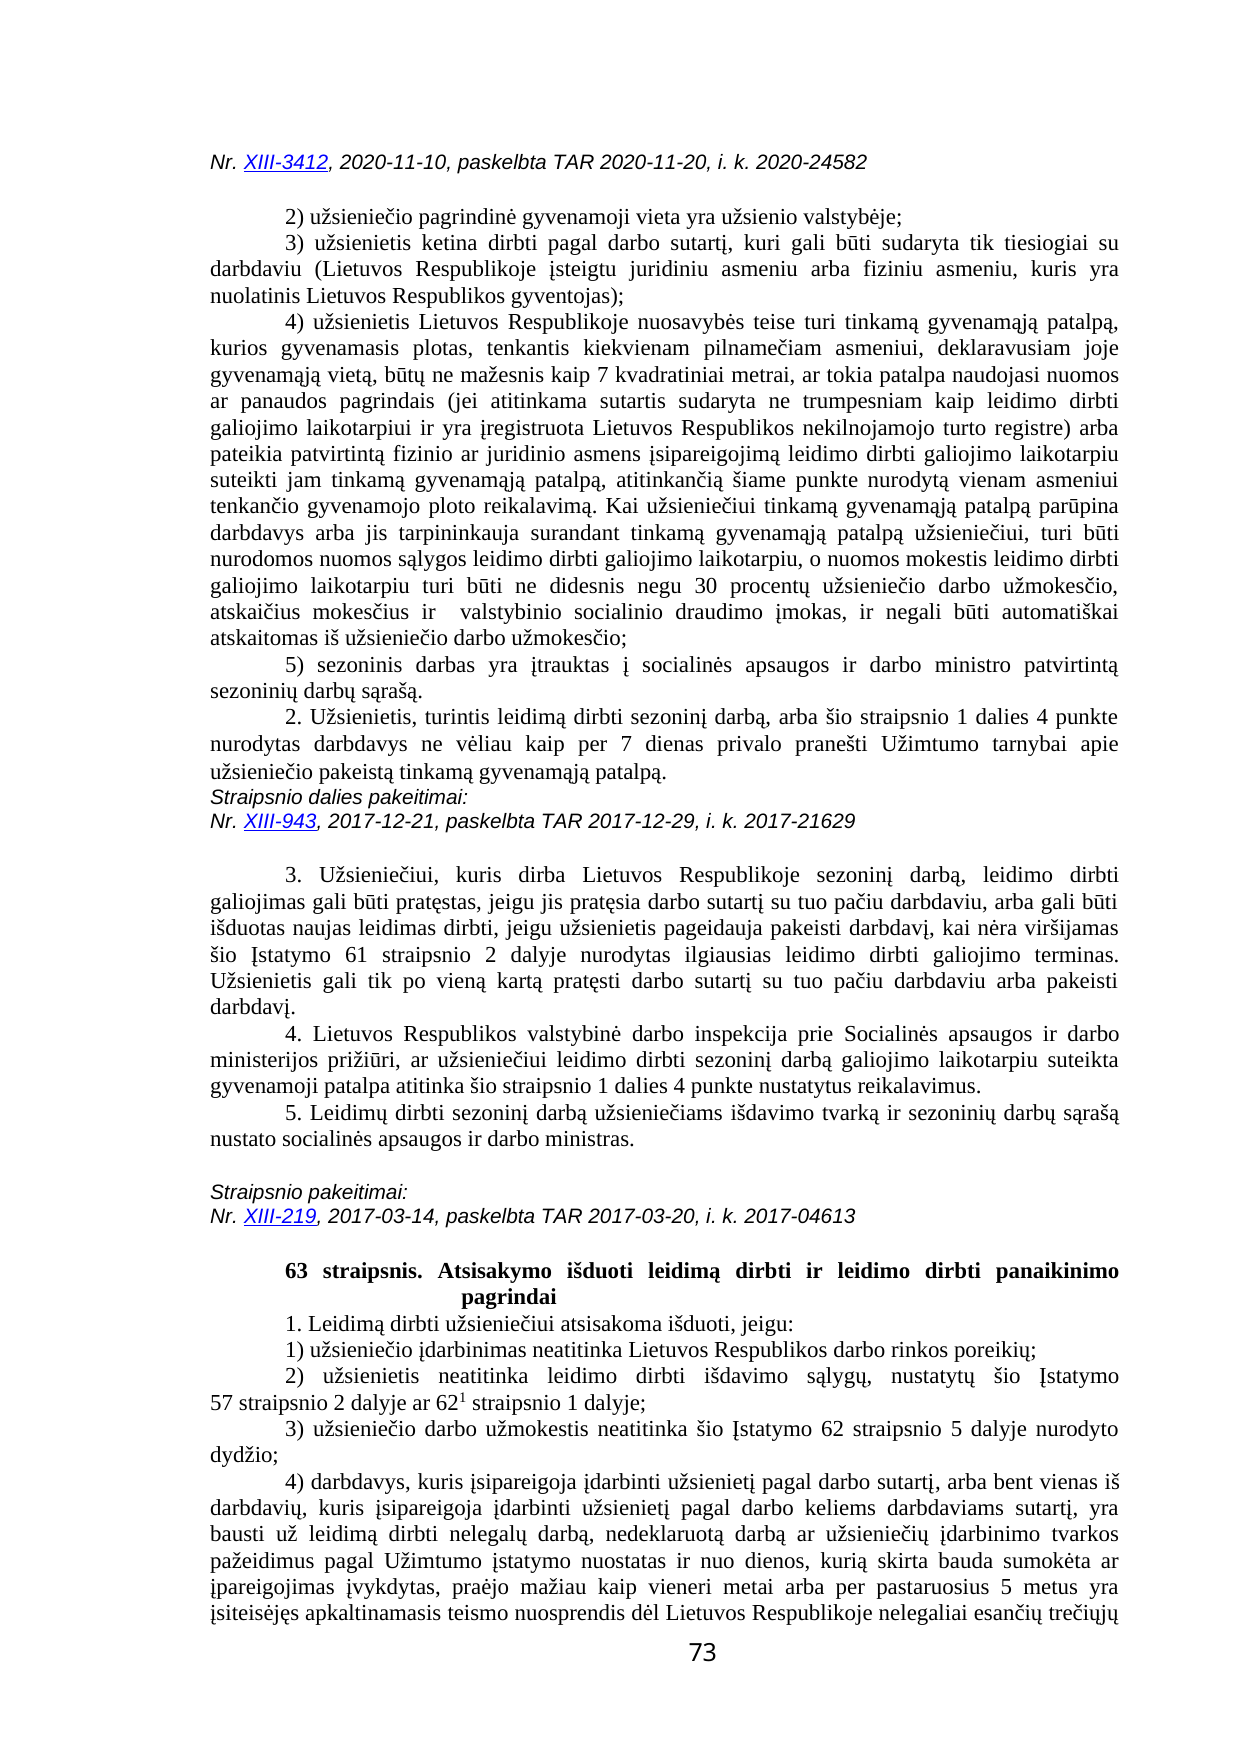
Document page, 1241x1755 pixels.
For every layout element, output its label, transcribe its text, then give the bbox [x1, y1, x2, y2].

text Straipsnio dalies pakeitimai: [210, 785, 1120, 809]
text Nr. XIII-3412, 2020-11-10, paskelbta TAR 2020-11-20, i. k. 2020-24582 [210, 150, 1120, 174]
text 4) darbdavys, kuris įsipareigoja įdarbinti užsienietį pagal darbo sutartį, arba bent vienas iš darbdavių, kuris įsipareigoja įdarbinti užsienietį pagal darbo keliems darbdaviams sutartį, yra bausti už leidimą dirbti nelegalų darbą, nedeklaruotą darbą ar užsieniečių įdarbinimo tvarkos pažeidimus pagal Užimtumo įstatymo nuostatas ir nuo dienos, kurią skirta bauda sumokėta ar įpareigojimas įvykdytas, praėjo mažiau kaip vieneri metai arba per pastaruosius 5 metus yra įsiteisėjęs apkaltinamasis teismo nuosprendis dėl Lietuvos Respublikoje nelegaliai esančių trečiųjų [210, 1468, 1120, 1626]
text 5) sezoninis darbas yra įtrauktas į socialinės apsaugos ir darbo ministro patvirtintą sezoninių darbų sąrašą. [210, 651, 1120, 703]
text 1. Leidimą dirbti užsieniečiui atsisakoma išduoti, jeigu: [210, 1309, 1120, 1336]
text 3. Užsieniečiui, kuris dirba Lietuvos Respublikoje sezoninį darbą, leidimo dirbti galiojimas gali būti pratęstas, jeigu jis pratęsia darbo sutartį su tuo pačiu darbdaviu, arba gali būti išduotas naujas leidimas dirbti, jeigu užsienietis pageidauja pakeisti darbdavį, kai nėra viršijamas šio Įstatymo 61 straipsnio 2 dalyje nurodytas ilgiausias leidimo dirbti galiojimo terminas. Užsienietis gali tik po vieną kartą pratęsti darbo sutartį su tuo pačiu darbdaviu arba pakeisti darbdavį. [210, 862, 1120, 1020]
text 5. Leidimų dirbti sezoninį darbą užsieniečiams išdavimo tvarką ir sezoninių darbų sąrašą nustato socialinės apsaugos ir darbo ministras. [210, 1099, 1120, 1151]
text 63 straipsnis. Atsisakymo išduoti leidimą dirbti ir leidimo dirbti panaikinimo pagrindai [285, 1257, 1120, 1309]
text 3) užsienietis ketina dirbti pagal darbo sutartį, kuri gali būti sudaryta tik tiesiogiai su darbdaviu (Lietuvos Respublikoje įsteigtu juridiniu asmeniu arba fiziniu asmeniu, kuris yra nuolatinis Lietuvos Respublikos gyventojas); [210, 229, 1120, 308]
text Straipsnio pakeitimai: [210, 1180, 1120, 1204]
text 2. Užsienietis, turintis leidimą dirbti sezoninį darbą, arba šio straipsnio 1 dalies 4 punkte nurodytas darbdavys ne vėliau kaip per 7 dienas privalo pranešti Užimtumo tarnybai apie užsieniečio pakeistą tinkamą gyvenamąją patalpą. [210, 703, 1120, 785]
text Nr. XIII-219, 2017-03-14, paskelbta TAR 2017-03-20, i. k. 2017-04613 [210, 1204, 1120, 1228]
text 4) užsienietis Lietuvos Respublikoje nuosavybės teise turi tinkamą gyvenamąją patalpą, kurios gyvenamasis plotas, tenkantis kiekvienam pilnamečiam asmeniui, deklaravusiam joje gyvenamąją vietą, būtų ne mažesnis kaip 7 kvadratiniai metrai, ar tokia patalpa naudojasi nuomos ar panaudos pagrindais (jei atitinkama sutartis sudaryta ne trumpesniam kaip leidimo dirbti galiojimo laikotarpiui ir yra įregistruota Lietuvos Respublikos nekilnojamojo turto registre) arba pateikia patvirtintą fizinio ar juridinio asmens įsipareigojimą leidimo dirbti galiojimo laikotarpiu suteikti jam tinkamą gyvenamąją patalpą, atitinkančią šiame punkte nurodytą vienam asmeniui tenkančio gyvenamojo ploto reikalavimą. Kai užsieniečiui tinkamą gyvenamąją patalpą parūpina darbdavys arba jis tarpininkauja surandant tinkamą gyvenamąją patalpą užsieniečiui, turi būti nurodomos nuomos sąlygos leidimo dirbti galiojimo laikotarpiu, o nuomos mokestis leidimo dirbti galiojimo laikotarpiu turi būti ne didesnis negu 30 procentų užsieniečio darbo užmokesčio, atskaičius mokesčius ir valstybinio socialinio draudimo įmokas, ir negali būti automatiškai atskaitomas iš užsieniečio darbo užmokesčio; [210, 308, 1120, 651]
text 1) užsieniečio įdarbinimas neatitinka Lietuvos Respublikos darbo rinkos poreikių; [210, 1336, 1120, 1362]
text 3) užsieniečio darbo užmokestis neatitinka šio Įstatymo 62 straipsnio 5 dalyje nurodyto dydžio; [210, 1415, 1120, 1468]
text Nr. XIII-943, 2017-12-21, paskelbta TAR 2017-12-29, i. k. 2017-21629 [210, 809, 1120, 833]
text 2) užsieniečio pagrindinė gyvenamoji vieta yra užsienio valstybėje; [210, 203, 1120, 229]
text 2) užsienietis neatitinka leidimo dirbti išdavimo sąlygų, nustatytų šio Įstatymo 57 straipsnio 2 dalyje ar 621 straipsnio 1 dalyje; [210, 1362, 1120, 1415]
text 4. Lietuvos Respublikos valstybinė darbo inspekcija prie Socialinės apsaugos ir darbo ministerijos prižiūri, ar užsieniečiui leidimo dirbti sezoninį darbą galiojimo laikotarpiu suteikta gyvenamoji patalpa atitinka šio straipsnio 1 dalies 4 punkte nustatytus reikalavimus. [210, 1020, 1120, 1099]
